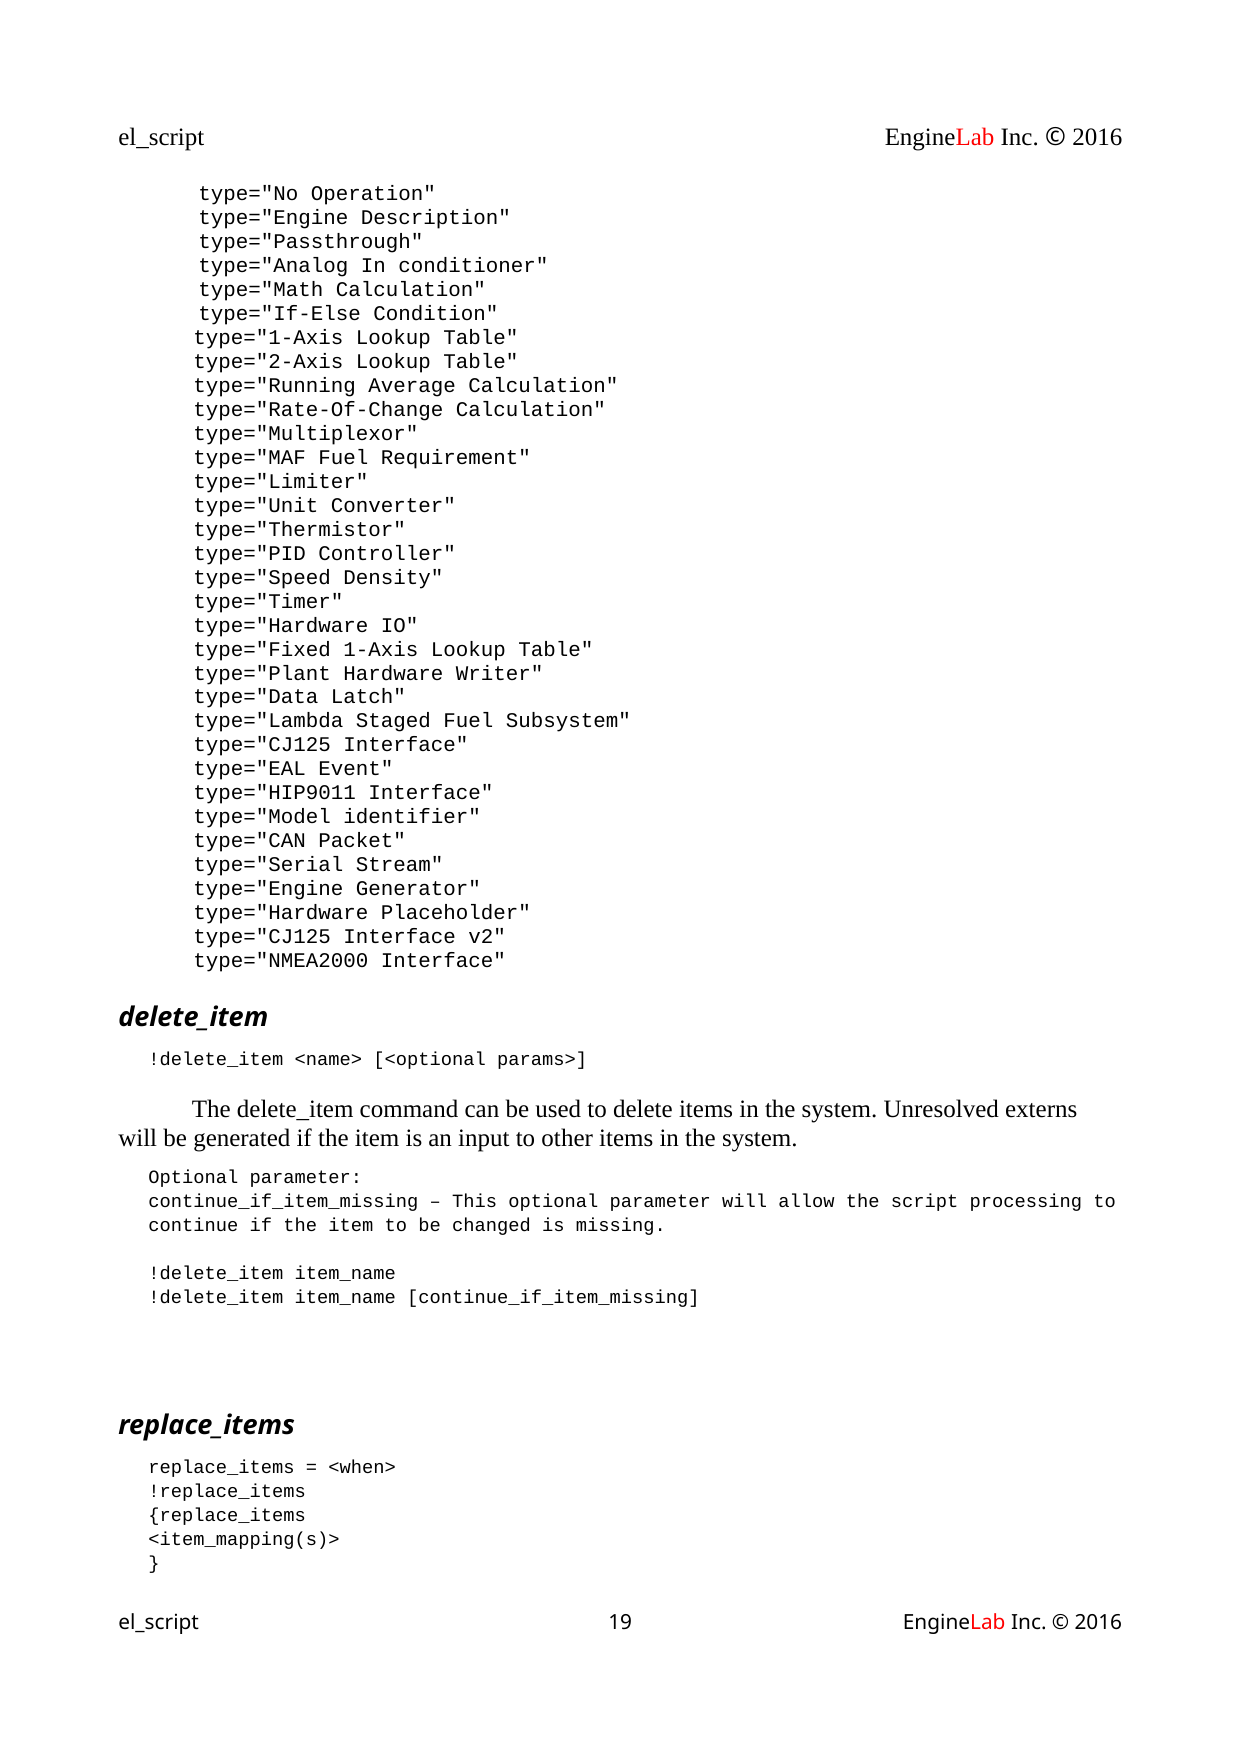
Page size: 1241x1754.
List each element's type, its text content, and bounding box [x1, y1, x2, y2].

text type="Hardware IO" [148, 613, 1122, 637]
text type="Fixed 1-Axis Lookup Table" [148, 637, 1122, 661]
text type="Model identifier" [148, 804, 1122, 828]
text type="CJ125 Interface v2" [148, 924, 1122, 948]
text type="No Operation" [148, 182, 1122, 206]
text !delete_item item_name [148, 1260, 1122, 1284]
text type="Limiter" [148, 469, 1122, 493]
subtitle replace_items [118, 1405, 1122, 1442]
text type="CAN Packet" [148, 828, 1122, 852]
text type="Thermistor" [148, 517, 1122, 541]
text type="EAL Event" [148, 757, 1122, 781]
text replace_items = <when> [148, 1454, 1122, 1478]
text continue_if_item_missing – This optional parameter will allow the script processing to continue if the item to be changed is missing. [148, 1188, 1122, 1236]
text type="If-Else Condition" [148, 301, 1122, 325]
text } [148, 1550, 1122, 1574]
text type="Lambda Staged Fuel Subsystem" [148, 709, 1122, 733]
text type="Serial Stream" [148, 852, 1122, 876]
text type="MAF Fuel Requirement" [148, 445, 1122, 469]
text type="Hardware Placeholder" [148, 900, 1122, 924]
text type="Unit Converter" [148, 493, 1122, 517]
text type="PID Controller" [148, 541, 1122, 565]
text type="Plant Hardware Writer" [148, 661, 1122, 685]
text type="Speed Density" [148, 565, 1122, 589]
text !delete_item item_name [continue_if_item_missing] [148, 1284, 1122, 1308]
text type="Engine Description" [148, 206, 1122, 229]
text type="Rate-Of-Change Calculation" [148, 397, 1122, 421]
text <item_mapping(s)> [148, 1526, 1122, 1550]
subtitle delete_item [118, 997, 1122, 1034]
text type="Engine Generator" [148, 876, 1122, 900]
text {replace_items [148, 1502, 1122, 1526]
text type="NMEA2000 Interface" [148, 948, 1122, 972]
text type="Passthrough" [148, 229, 1122, 253]
text type="CJ125 Interface" [148, 733, 1122, 757]
text type="2-Axis Lookup Table" [148, 349, 1122, 373]
text type="Data Latch" [148, 685, 1122, 709]
text type="Running Average Calculation" [148, 373, 1122, 397]
text type="Timer" [148, 589, 1122, 613]
text type="Math Calculation" [148, 277, 1122, 301]
text type="Analog In conditioner" [148, 253, 1122, 277]
text !delete_item <name> [<optional params>] [148, 1047, 1122, 1071]
text !replace_items [148, 1478, 1122, 1502]
text type="HIP9011 Interface" [148, 781, 1122, 804]
text type="1-Axis Lookup Table" [148, 325, 1122, 349]
text The delete_item command can be used to delete items in the system. Unresolved externs will be generated if the item is an input to other items in the system. [118, 1094, 1122, 1152]
text Optional parameter: [148, 1164, 1122, 1188]
text type="Multiplexor" [148, 421, 1122, 445]
